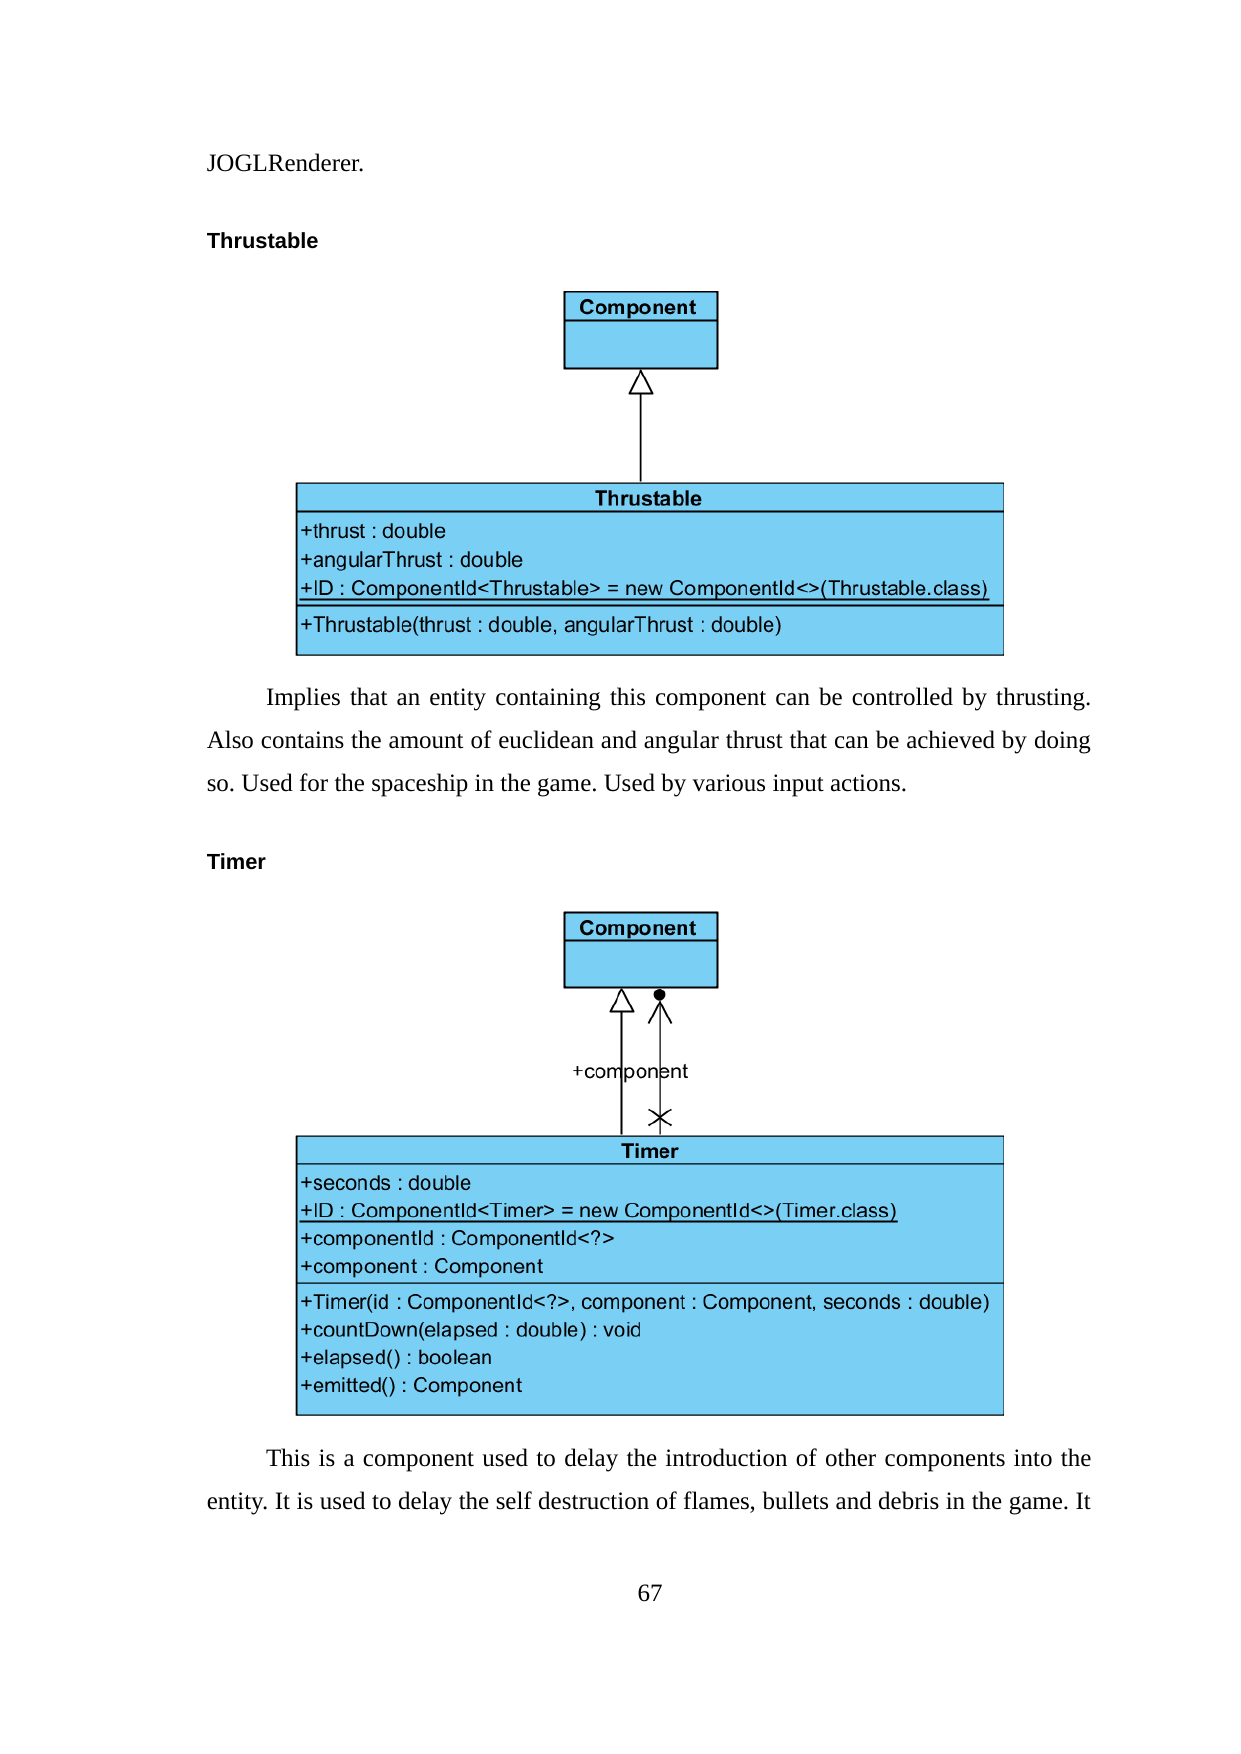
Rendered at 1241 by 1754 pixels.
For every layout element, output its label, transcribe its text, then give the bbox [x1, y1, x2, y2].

picture [295, 291, 1004, 656]
text This is a component used to delay the introduction of other components into the entity. It is used to delay the self destruction of flames, bullets and debris in the game. It [207, 1443, 1093, 1514]
subtitle Thrustable [207, 228, 1093, 253]
text Implies that an entity containing this component can be controlled by thrusting. Also contains the amount of euclidean and angular thrust that can be achieved by doing so. Used for the spaceship in the game. Used by various input actions. [207, 682, 1093, 797]
subtitle Timer [207, 849, 1093, 874]
text JOGLRenderer. [207, 148, 1093, 176]
picture [295, 911, 1004, 1416]
